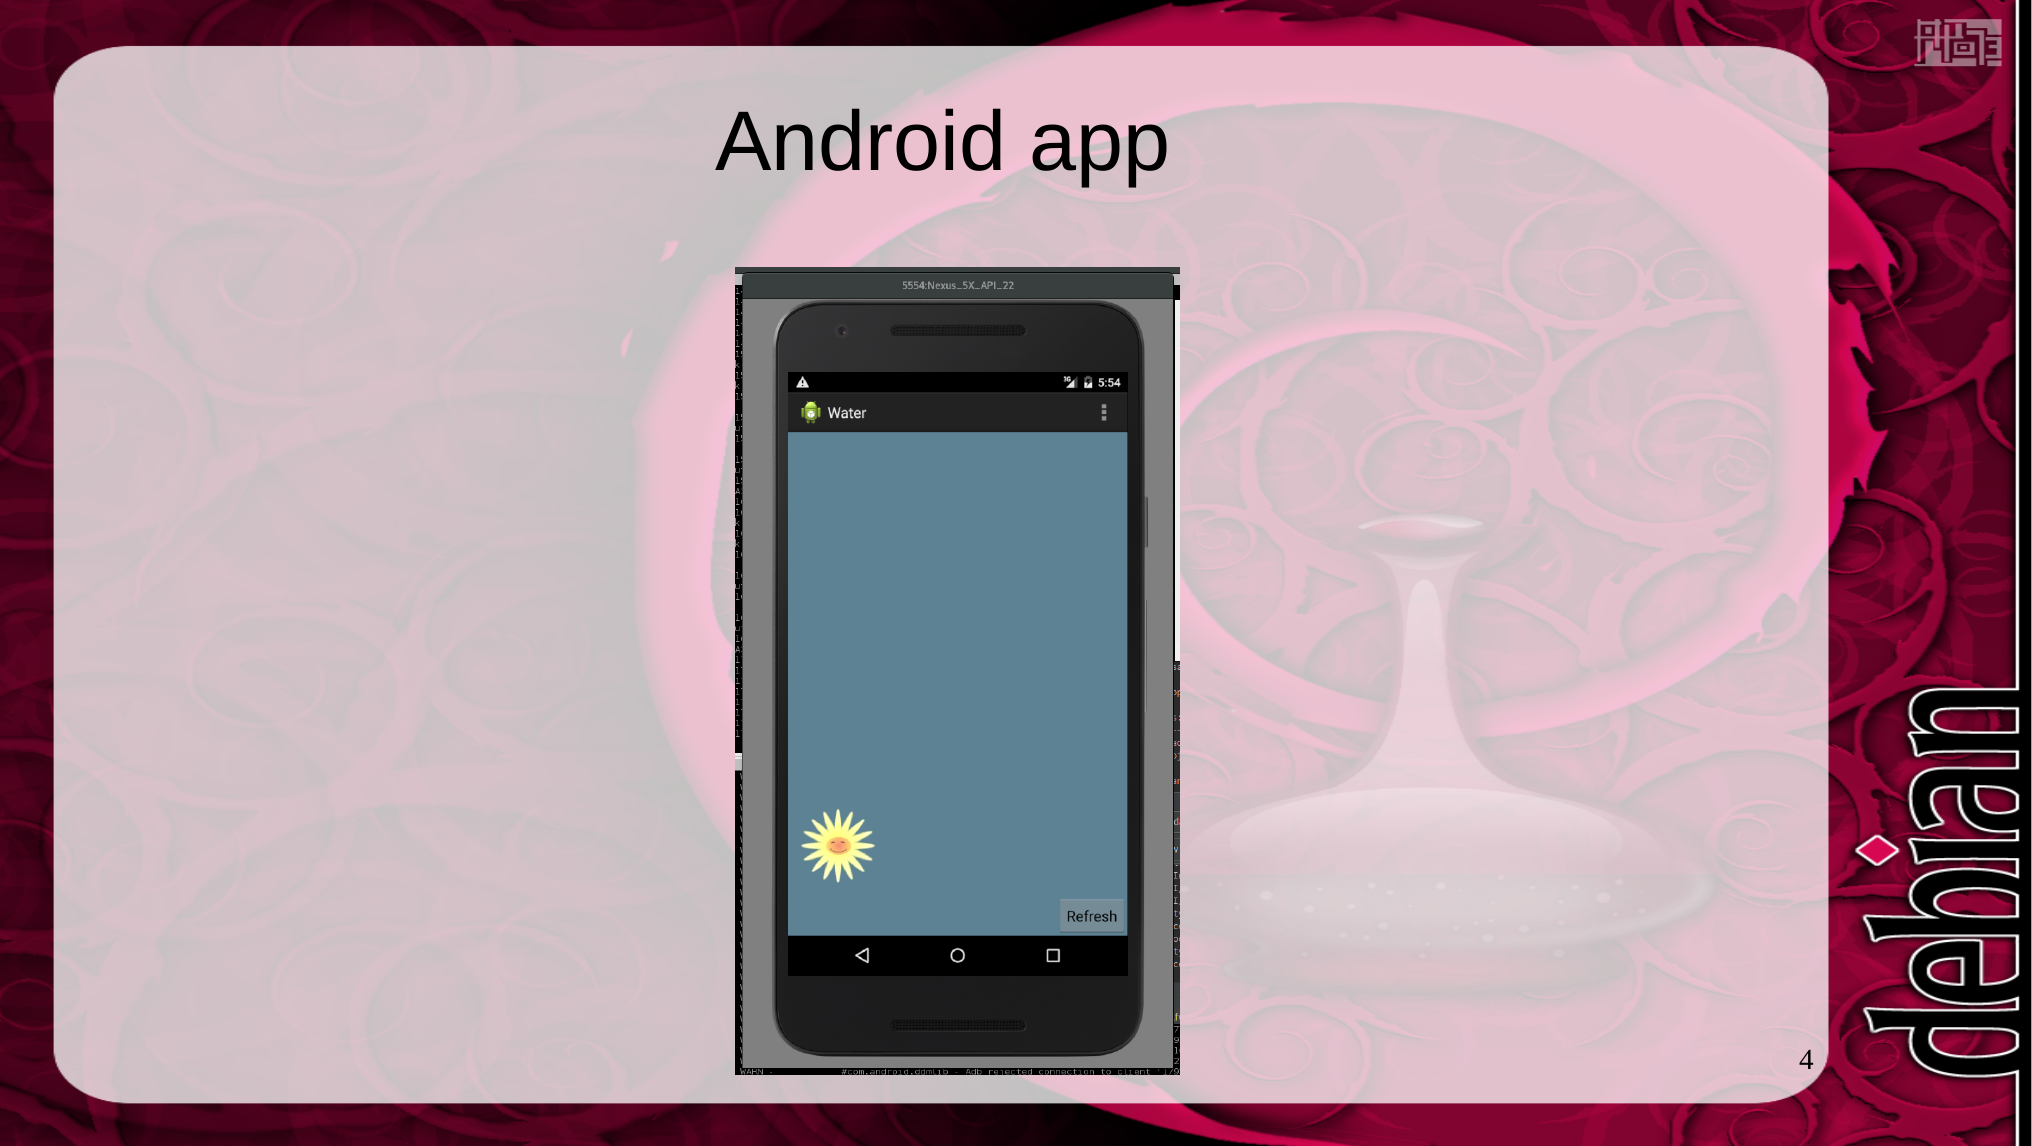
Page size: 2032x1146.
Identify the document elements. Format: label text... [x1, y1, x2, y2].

title Android app [72, 45, 1814, 237]
picture [0, 0, 2032, 1146]
